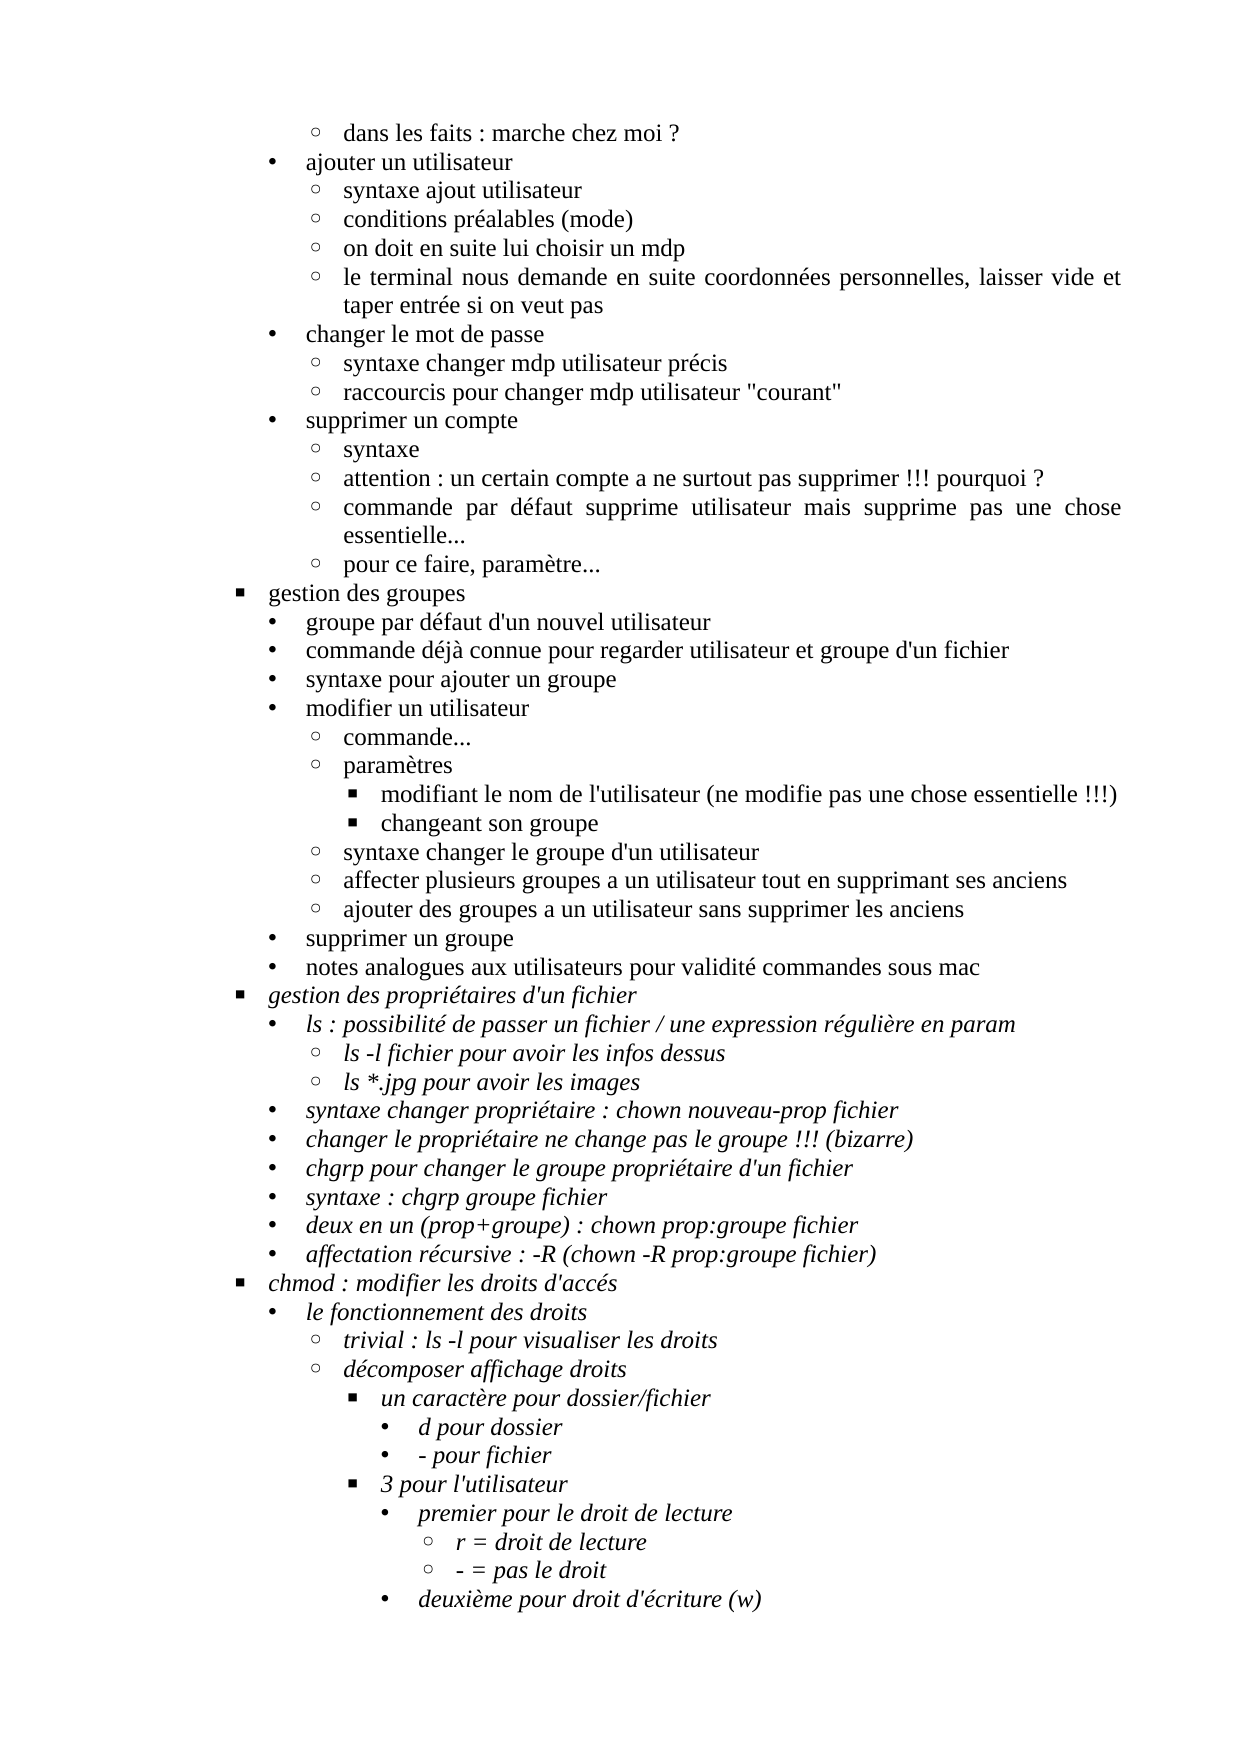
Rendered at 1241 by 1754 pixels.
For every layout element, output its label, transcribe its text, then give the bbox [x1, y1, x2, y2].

list commande déjà connue pour regarder utilisateur et groupe d'un fichier [268, 636, 1122, 664]
list raccourcis pour changer mdp utilisateur "courant" [306, 377, 1122, 406]
list décomposer affichage droits [306, 1354, 1122, 1383]
list syntaxe changer mdp utilisateur précis [306, 348, 1122, 377]
list changer le mot de passe [268, 319, 1122, 348]
list chmod : modifier les droits d'accés [231, 1268, 1122, 1297]
list ajouter des groupes a un utilisateur sans supprimer les anciens [306, 894, 1122, 923]
list conditions préalables (mode) [306, 204, 1122, 233]
list - pour fichier [381, 1441, 1122, 1469]
list le terminal nous demande en suite coordonnées personnelles, laisser vide et taper entrée si on veut pas [306, 262, 1122, 319]
list syntaxe [306, 434, 1122, 463]
list r = droit de lecture [418, 1527, 1122, 1556]
list deuxième pour droit d'écriture (w) [381, 1584, 1122, 1613]
list premier pour le droit de lecture [381, 1498, 1122, 1527]
list affecter plusieurs groupes a un utilisateur tout en supprimant ses anciens [306, 866, 1122, 894]
list changeant son groupe [343, 808, 1122, 837]
list notes analogues aux utilisateurs pour validité commandes sous mac [268, 952, 1122, 981]
list ls -l fichier pour avoir les infos dessus [306, 1038, 1122, 1067]
list d pour dossier [381, 1412, 1122, 1441]
list syntaxe changer propriétaire : chown nouveau-prop fichier [268, 1096, 1122, 1124]
list deux en un (prop+groupe) : chown prop:groupe fichier [268, 1211, 1122, 1239]
list groupe par défaut d'un nouvel utilisateur [268, 607, 1122, 636]
list changer le propriétaire ne change pas le groupe !!! (bizarre) [268, 1124, 1122, 1153]
list commande... [306, 722, 1122, 751]
list ls *.jpg pour avoir les images [306, 1067, 1122, 1096]
list on doit en suite lui choisir un mdp [306, 233, 1122, 262]
list pour ce faire, paramètre... [306, 549, 1122, 578]
list un caractère pour dossier/fichier [343, 1383, 1122, 1412]
list ajouter un utilisateur [268, 147, 1122, 176]
list syntaxe ajout utilisateur [306, 176, 1122, 204]
list 3 pour l'utilisateur [343, 1469, 1122, 1498]
list gestion des groupes [231, 578, 1122, 607]
list chgrp pour changer le groupe propriétaire d'un fichier [268, 1153, 1122, 1182]
list syntaxe changer le groupe d'un utilisateur [306, 837, 1122, 866]
list attention : un certain compte a ne surtout pas supprimer !!! pourquoi ? [306, 463, 1122, 492]
list supprimer un groupe [268, 923, 1122, 952]
list supprimer un compte [268, 406, 1122, 434]
list gestion des propriétaires d'un fichier [231, 981, 1122, 1009]
list syntaxe : chgrp groupe fichier [268, 1182, 1122, 1211]
list modifiant le nom de l'utilisateur (ne modifie pas une chose essentielle !!!) [343, 779, 1122, 808]
list trivial : ls -l pour visualiser les droits [306, 1326, 1122, 1354]
list le fonctionnement des droits [268, 1297, 1122, 1326]
list dans les faits : marche chez moi ? [306, 118, 1122, 147]
list syntaxe pour ajouter un groupe [268, 664, 1122, 693]
list modifier un utilisateur [268, 693, 1122, 722]
list affectation récursive : -R (chown -R prop:groupe fichier) [268, 1239, 1122, 1268]
list paramètres [306, 751, 1122, 779]
list commande par défaut supprime utilisateur mais supprime pas une chose essentielle... [306, 492, 1122, 549]
list ls : possibilité de passer un fichier / une expression régulière en param [268, 1009, 1122, 1038]
list - = pas le droit [418, 1556, 1122, 1584]
